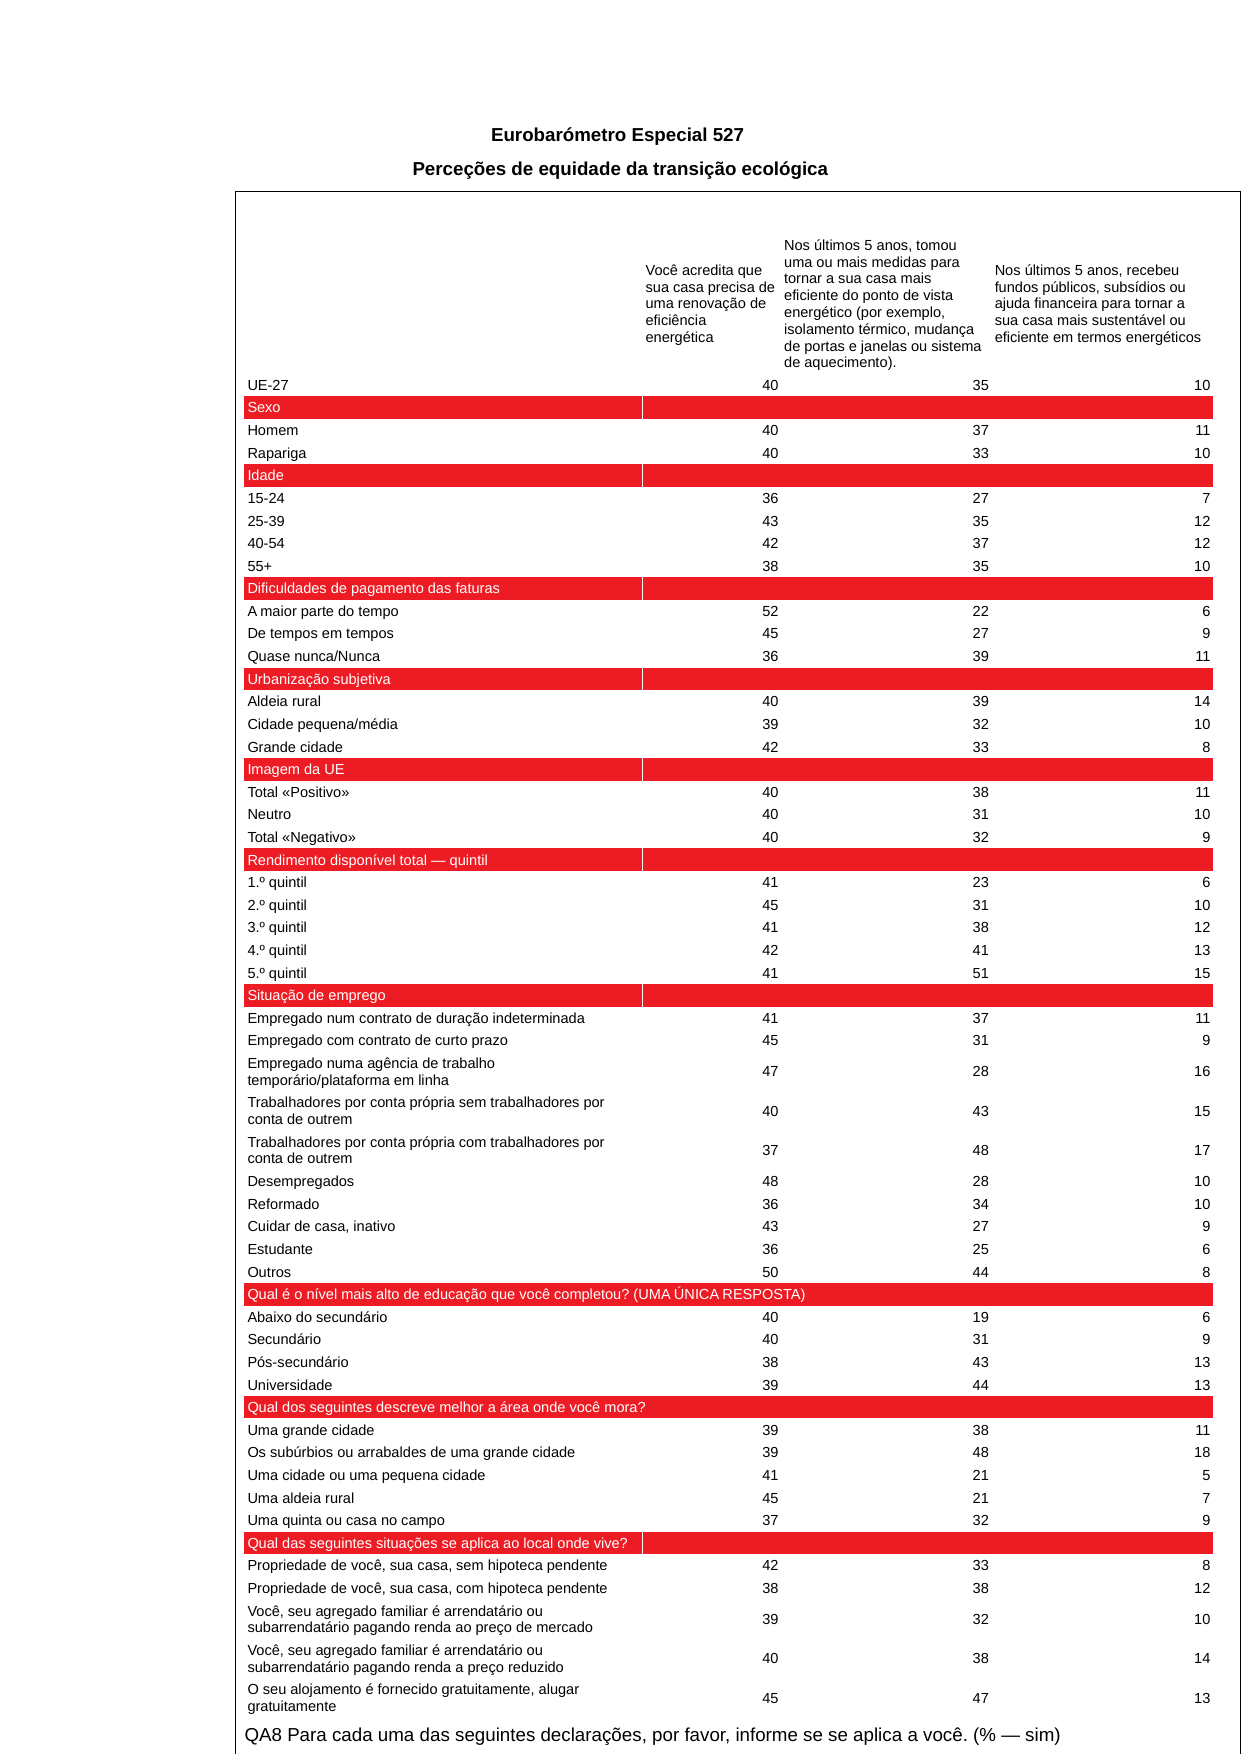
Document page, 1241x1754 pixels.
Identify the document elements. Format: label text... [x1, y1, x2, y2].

table_cell 27 [781, 1215, 992, 1238]
table_cell 9 [992, 1029, 1213, 1052]
table_cell 28 [781, 1052, 992, 1091]
table_cell 37 [643, 1509, 781, 1532]
table_cell 41 [643, 1464, 781, 1486]
table_cell 32 [781, 826, 992, 848]
table_cell Cuidar de casa, inativo [244, 1215, 642, 1238]
table_cell 48 [781, 1441, 992, 1464]
table_cell 41 [643, 1007, 781, 1029]
table_cell Urbanização subjetiva [244, 668, 642, 690]
table_cell 38 [643, 1577, 781, 1599]
table_cell Grande cidade [244, 735, 642, 758]
table_cell [781, 848, 992, 871]
table_cell 10 [992, 374, 1213, 396]
table_cell Empregado num contrato de duração indeterminada [244, 1007, 642, 1029]
table_cell 38 [781, 1419, 992, 1441]
table_cell 10 [992, 713, 1213, 735]
table_cell 10 [992, 555, 1213, 577]
table_cell [643, 848, 781, 871]
table_cell 32 [781, 713, 992, 735]
table_cell 40 [643, 374, 781, 396]
table_cell 10 [992, 1170, 1213, 1192]
table_cell 14 [992, 1639, 1213, 1678]
table_cell Sexo [244, 396, 642, 419]
table_cell [781, 668, 992, 690]
table_cell 38 [781, 781, 992, 803]
table_cell 21 [781, 1486, 992, 1509]
table_cell 12 [992, 1577, 1213, 1599]
table_cell 8 [992, 735, 1213, 758]
table_cell [781, 758, 992, 781]
table_cell 41 [643, 916, 781, 939]
table_cell 10 [992, 803, 1213, 826]
table_header Nos últimos 5 anos, tomou uma ou mais medidas para tornar a sua casa mais eficiente do ponto de vista energético (por exemplo, isolamento térmico, mudança de portas e janelas ou sistema de aquecimento). [781, 234, 992, 374]
table_cell 11 [992, 419, 1213, 441]
table_cell 9 [992, 1328, 1213, 1351]
table_cell [992, 396, 1213, 419]
table_cell Desempregados [244, 1170, 642, 1192]
table_cell [992, 758, 1213, 781]
table_cell Estudante [244, 1238, 642, 1260]
table_cell Pós-secundário [244, 1351, 642, 1373]
table_cell 37 [781, 532, 992, 554]
table_cell Uma cidade ou uma pequena cidade [244, 1464, 642, 1486]
table_cell 25-39 [244, 509, 642, 532]
table_cell Trabalhadores por conta própria com trabalhadores por conta de outrem [244, 1131, 642, 1170]
table_cell 6 [992, 600, 1213, 622]
table_cell 12 [992, 509, 1213, 532]
table_cell Rapariga [244, 441, 642, 464]
table_cell Propriedade de você, sua casa, sem hipoteca pendente [244, 1554, 642, 1577]
table_cell 38 [781, 916, 992, 939]
table_cell 11 [992, 645, 1213, 667]
table_cell 7 [992, 487, 1213, 509]
table_cell 9 [992, 622, 1213, 645]
table_cell [643, 1532, 781, 1554]
table_cell 35 [781, 509, 992, 532]
table_cell 37 [781, 419, 992, 441]
table_cell 40 [643, 1639, 781, 1678]
table_cell 31 [781, 1029, 992, 1052]
table_cell 22 [781, 600, 992, 622]
table_cell Empregado com contrato de curto prazo [244, 1029, 642, 1052]
table_cell 40 [643, 826, 781, 848]
table_cell 40 [643, 803, 781, 826]
table_cell 37 [781, 1007, 992, 1029]
table_cell 47 [643, 1052, 781, 1091]
table_cell 33 [781, 1554, 992, 1577]
table_cell 31 [781, 1328, 992, 1351]
table_cell [992, 848, 1213, 871]
table_cell Total «Negativo» [244, 826, 642, 848]
table_cell 12 [992, 532, 1213, 554]
table_cell Neutro [244, 803, 642, 826]
table_cell 25 [781, 1238, 992, 1260]
table_cell 40 [643, 419, 781, 441]
table_cell 9 [992, 1215, 1213, 1238]
table_cell 40 [643, 690, 781, 713]
table_cell 14 [992, 690, 1213, 713]
table_cell 5.º quintil [244, 961, 642, 984]
table_cell 18 [992, 1441, 1213, 1464]
table_cell 10 [992, 441, 1213, 464]
table_cell [781, 984, 992, 1007]
table_cell 39 [643, 1373, 781, 1396]
table_cell 43 [643, 1215, 781, 1238]
table_cell 36 [643, 645, 781, 667]
table_cell Reformado [244, 1193, 642, 1215]
table_cell Abaixo do secundário [244, 1306, 642, 1328]
table_header Você acredita que sua casa precisa de uma renovação de eficiência energética [643, 234, 781, 374]
table_cell 7 [992, 1486, 1213, 1509]
table_cell 45 [643, 1486, 781, 1509]
table_cell Situação de emprego [244, 984, 642, 1007]
table_cell 13 [992, 1351, 1213, 1373]
table_cell 39 [781, 645, 992, 667]
table_cell 23 [781, 871, 992, 893]
table_cell 41 [643, 961, 781, 984]
table_cell [643, 396, 781, 419]
table_cell 6 [992, 1306, 1213, 1328]
table_cell 4.º quintil [244, 939, 642, 961]
table_cell [781, 396, 992, 419]
table_cell Secundário [244, 1328, 642, 1351]
table_cell 12 [992, 916, 1213, 939]
table_cell 11 [992, 781, 1213, 803]
table_cell [992, 1283, 1213, 1306]
table_cell Uma aldeia rural [244, 1486, 642, 1509]
table_cell 2.º quintil [244, 894, 642, 916]
table_cell 21 [781, 1464, 992, 1486]
table_cell Imagem da UE [244, 758, 642, 781]
table_cell 8 [992, 1554, 1213, 1577]
table_cell 39 [781, 690, 992, 713]
table_cell 42 [643, 735, 781, 758]
table_cell 39 [643, 1441, 781, 1464]
table_cell Dificuldades de pagamento das faturas [244, 577, 642, 600]
table_cell Você, seu agregado familiar é arrendatário ou subarrendatário pagando renda a preço reduzido [244, 1639, 642, 1678]
table_header [244, 234, 642, 374]
table_cell Uma quinta ou casa no campo [244, 1509, 642, 1532]
table_cell 55+ [244, 555, 642, 577]
table_cell [643, 668, 781, 690]
table_cell O seu alojamento é fornecido gratuitamente, alugar gratuitamente [244, 1678, 642, 1717]
table_cell [992, 984, 1213, 1007]
table_cell 45 [643, 1678, 781, 1717]
table_cell 47 [781, 1678, 992, 1717]
table_cell 41 [643, 871, 781, 893]
table_cell Idade [244, 464, 642, 487]
table_cell 6 [992, 871, 1213, 893]
table_cell Outros [244, 1260, 642, 1283]
table_cell 16 [992, 1052, 1213, 1091]
table_cell 33 [781, 441, 992, 464]
table_cell 10 [992, 894, 1213, 916]
table_cell 42 [643, 1554, 781, 1577]
table_cell [992, 577, 1213, 600]
table_cell 15 [992, 961, 1213, 984]
table_cell [992, 668, 1213, 690]
table_cell 36 [643, 1238, 781, 1260]
table_cell [992, 1396, 1213, 1418]
table_cell Os subúrbios ou arrabaldes de uma grande cidade [244, 1441, 642, 1464]
table_cell Quase nunca/Nunca [244, 645, 642, 667]
table_cell 1.º quintil [244, 871, 642, 893]
table_cell 39 [643, 713, 781, 735]
table_cell 35 [781, 555, 992, 577]
table_cell 32 [781, 1599, 992, 1639]
table_cell 9 [992, 1509, 1213, 1532]
table_cell Aldeia rural [244, 690, 642, 713]
table_cell 34 [781, 1193, 992, 1215]
table_header Nos últimos 5 anos, recebeu fundos públicos, subsídios ou ajuda financeira para tornar a sua casa mais sustentável ou eficiente em termos energéticos [992, 234, 1213, 374]
table_cell 9 [992, 826, 1213, 848]
table_cell Empregado numa agência de trabalho temporário/plataforma em linha [244, 1052, 642, 1091]
table_cell 50 [643, 1260, 781, 1283]
table_cell [781, 577, 992, 600]
table_cell 39 [643, 1599, 781, 1639]
table_cell 11 [992, 1007, 1213, 1029]
table_cell 45 [643, 894, 781, 916]
table_cell 40-54 [244, 532, 642, 554]
table_cell [781, 464, 992, 487]
table_cell 37 [643, 1131, 781, 1170]
table_cell 15-24 [244, 487, 642, 509]
table_cell 52 [643, 600, 781, 622]
table_cell [781, 1532, 992, 1554]
table_cell 45 [643, 622, 781, 645]
table_cell 40 [643, 441, 781, 464]
table_cell 35 [781, 374, 992, 396]
table_cell 38 [781, 1577, 992, 1599]
table_cell De tempos em tempos [244, 622, 642, 645]
table_cell [643, 984, 781, 1007]
table_cell 32 [781, 1509, 992, 1532]
table_cell UE-27 [244, 374, 642, 396]
table_cell 31 [781, 803, 992, 826]
table_cell Trabalhadores por conta própria sem trabalhadores por conta de outrem [244, 1091, 642, 1131]
table_cell 43 [781, 1091, 992, 1131]
table_cell Você, seu agregado familiar é arrendatário ou subarrendatário pagando renda ao preço de mercado [244, 1599, 642, 1639]
table_cell 13 [992, 939, 1213, 961]
table_cell 36 [643, 1193, 781, 1215]
table_cell Uma grande cidade [244, 1419, 642, 1441]
table_cell Cidade pequena/média [244, 713, 642, 735]
table_cell A maior parte do tempo [244, 600, 642, 622]
table_cell 40 [643, 1328, 781, 1351]
table_cell Qual é o nível mais alto de educação que você completou? (UMA ÚNICA RESPOSTA) [244, 1283, 992, 1306]
table_cell 10 [992, 1599, 1213, 1639]
table_cell Universidade [244, 1373, 642, 1396]
table_cell 39 [643, 1419, 781, 1441]
table_cell 27 [781, 622, 992, 645]
table_cell 51 [781, 961, 992, 984]
table_cell 48 [643, 1170, 781, 1192]
table_cell 41 [781, 939, 992, 961]
table_cell 6 [992, 1238, 1213, 1260]
table_cell 36 [643, 487, 781, 509]
table_cell 43 [643, 509, 781, 532]
table_cell 3.º quintil [244, 916, 642, 939]
table_cell 40 [643, 781, 781, 803]
table_cell 44 [781, 1260, 992, 1283]
table_cell [992, 1532, 1213, 1554]
table_cell [643, 758, 781, 781]
table_cell [992, 464, 1213, 487]
table_cell Qual dos seguintes descreve melhor a área onde você mora? [244, 1396, 992, 1418]
table_cell 10 [992, 1193, 1213, 1215]
table_cell 42 [643, 939, 781, 961]
table_cell 48 [781, 1131, 992, 1170]
table_cell 33 [781, 735, 992, 758]
table_cell 43 [781, 1351, 992, 1373]
table_cell 8 [992, 1260, 1213, 1283]
table_cell 38 [643, 555, 781, 577]
table_cell Homem [244, 419, 642, 441]
table_cell 38 [643, 1351, 781, 1373]
table_cell 11 [992, 1419, 1213, 1441]
table_cell 13 [992, 1373, 1213, 1396]
table_cell Qual das seguintes situações se aplica ao local onde vive? [244, 1532, 642, 1554]
table_cell 40 [643, 1091, 781, 1131]
table_cell 42 [643, 532, 781, 554]
table_cell 19 [781, 1306, 992, 1328]
table_cell [643, 464, 781, 487]
table_cell 38 [781, 1639, 992, 1678]
table_cell Total «Positivo» [244, 781, 642, 803]
table_cell 44 [781, 1373, 992, 1396]
table_cell 13 [992, 1678, 1213, 1717]
table_cell Propriedade de você, sua casa, com hipoteca pendente [244, 1577, 642, 1599]
table_cell [643, 577, 781, 600]
table_cell 45 [643, 1029, 781, 1052]
table_cell 15 [992, 1091, 1213, 1131]
table_cell 31 [781, 894, 992, 916]
table_cell 5 [992, 1464, 1213, 1486]
table_cell 17 [992, 1131, 1213, 1170]
table_cell 28 [781, 1170, 992, 1192]
table_cell 40 [643, 1306, 781, 1328]
table_cell Rendimento disponível total — quintil [244, 848, 642, 871]
text QA8 Para cada uma das seguintes declarações, por favor, informe se se aplica a você. (% — sim) [244, 1723, 1231, 1745]
table_cell 27 [781, 487, 992, 509]
